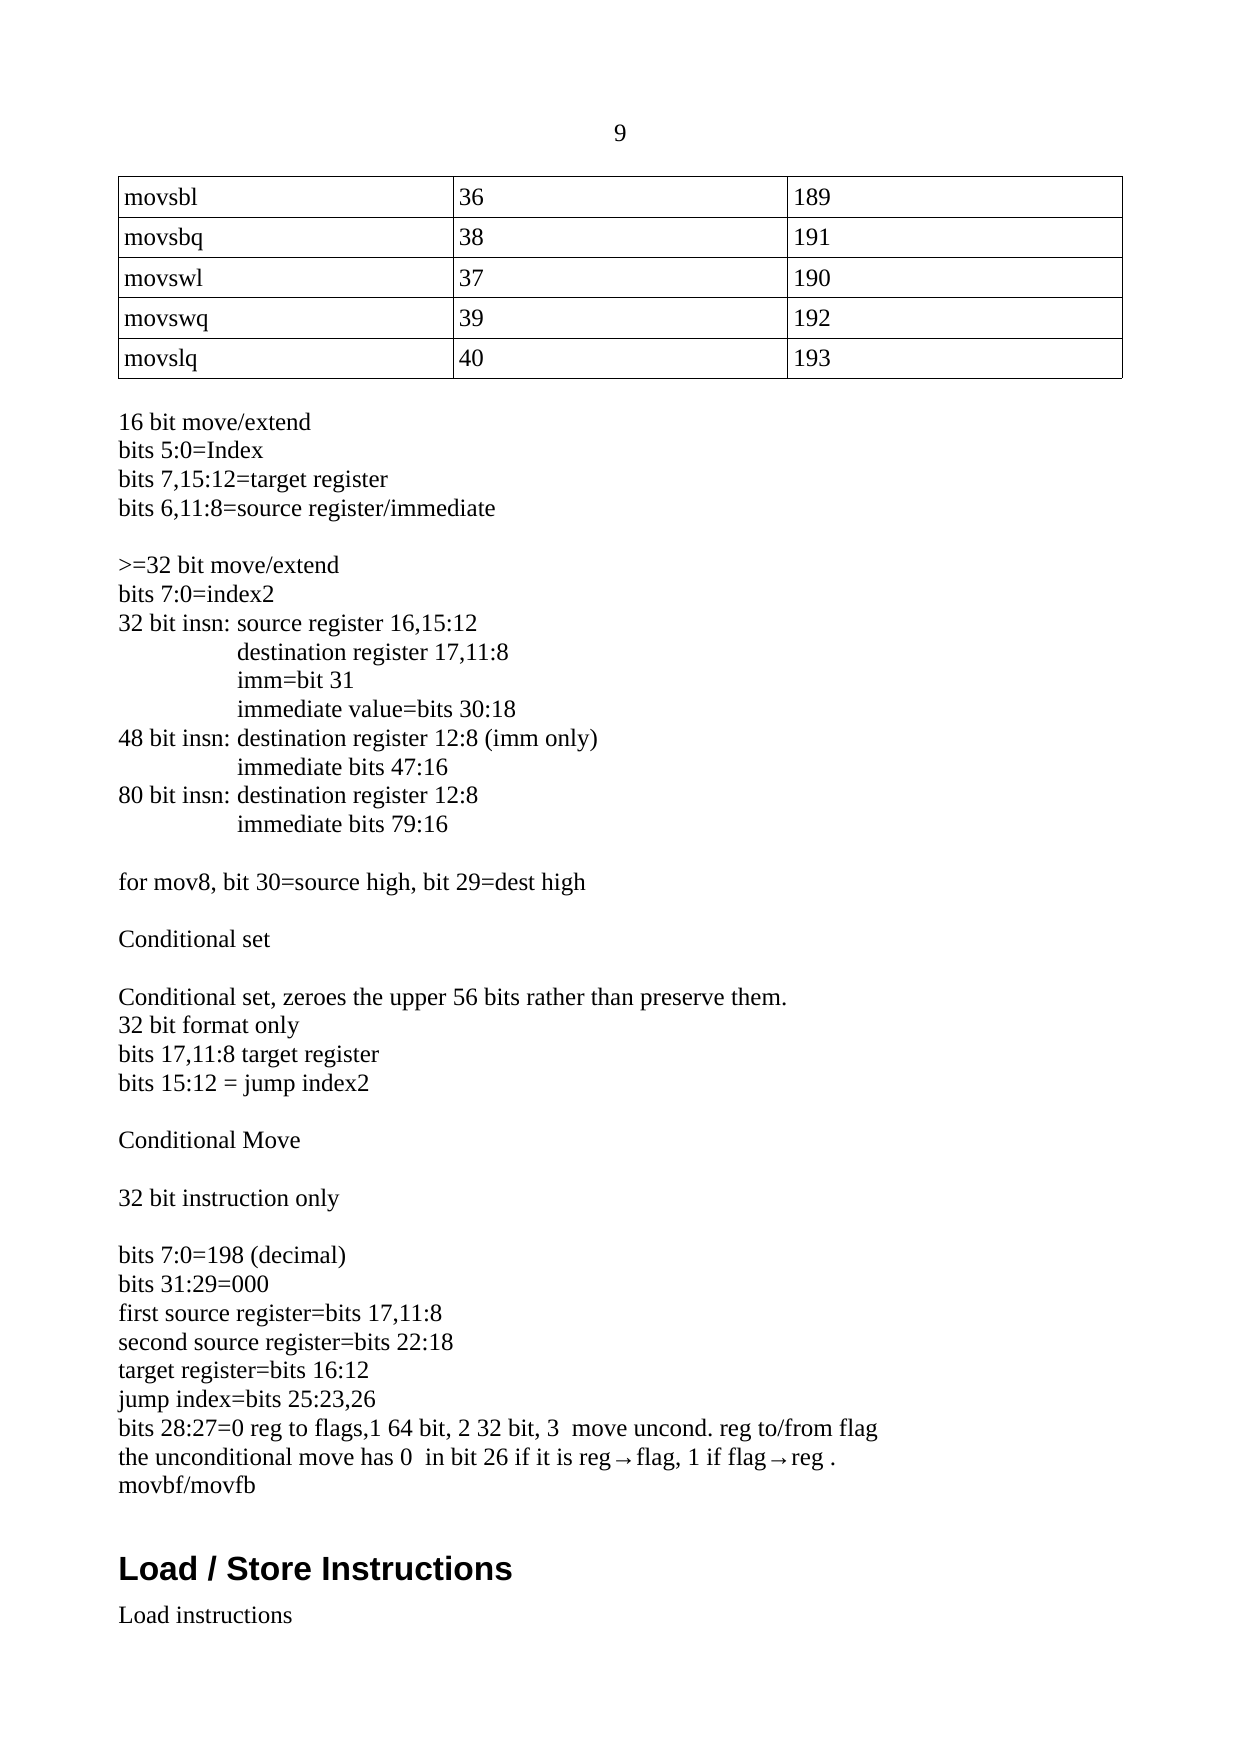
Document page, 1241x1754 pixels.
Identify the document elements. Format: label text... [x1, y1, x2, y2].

text immediate value=bits 30:18 [118, 694, 1122, 723]
text 32 bit format only [118, 1011, 1122, 1039]
text first source register=bits 17,11:8 [118, 1298, 1122, 1327]
table_cell 192 [788, 298, 1122, 338]
table_cell 193 [788, 339, 1122, 378]
text bits 5:0=Index [118, 436, 1122, 464]
text target register=bits 16:12 [118, 1356, 1122, 1384]
table_cell 39 [454, 298, 787, 338]
text Load instructions [118, 1600, 1122, 1629]
text bits 17,11:8 target register [118, 1039, 1122, 1068]
text bits 6,11:8=source register/immediate [118, 493, 1122, 522]
table_cell 189 [788, 177, 1122, 217]
text bits 7:0=index2 [118, 579, 1122, 608]
text jump index=bits 25:23,26 [118, 1384, 1122, 1413]
text 48 bit insn: destination register 12:8 (imm only) [118, 723, 1122, 752]
text the unconditional move has 0 in bit 26 if it is reg→flag, 1 if flag→reg . [118, 1442, 1122, 1471]
text 32 bit insn: source register 16,15:12 [118, 608, 1122, 637]
text movbf/movfb [118, 1471, 1122, 1499]
table_cell 37 [454, 258, 787, 297]
table_cell movsbq [119, 218, 453, 257]
text imm=bit 31 [118, 666, 1122, 694]
text Conditional set, zeroes the upper 56 bits rather than preserve them. [118, 982, 1122, 1011]
table_cell movsbl [119, 177, 453, 217]
table_cell 38 [454, 218, 787, 257]
table_cell 191 [788, 218, 1122, 257]
table_cell 36 [454, 177, 787, 217]
table_cell 190 [788, 258, 1122, 297]
text immediate bits 79:16 [118, 809, 1122, 838]
text 16 bit move/extend [118, 407, 1122, 436]
text bits 31:29=000 [118, 1269, 1122, 1298]
text immediate bits 47:16 [118, 752, 1122, 781]
text 80 bit insn: destination register 12:8 [118, 781, 1122, 809]
text bits 7:0=198 (decimal) [118, 1241, 1122, 1269]
text second source register=bits 22:18 [118, 1327, 1122, 1356]
text >=32 bit move/extend [118, 551, 1122, 579]
table_cell movswl [119, 258, 453, 297]
table_cell 40 [454, 339, 787, 378]
subtitle Load / Store Instructions [118, 1549, 1122, 1587]
text 32 bit instruction only [118, 1183, 1122, 1212]
table_cell movswq [119, 298, 453, 338]
text Conditional Move [118, 1126, 1122, 1154]
text bits 28:27=0 reg to flags,1 64 bit, 2 32 bit, 3 move uncond. reg to/from flag [118, 1413, 1122, 1442]
text for mov8, bit 30=source high, bit 29=dest high [118, 867, 1122, 896]
text bits 15:12 = jump index2 [118, 1068, 1122, 1097]
text Conditional set [118, 924, 1122, 953]
table_cell movslq [119, 339, 453, 378]
text bits 7,15:12=target register [118, 464, 1122, 493]
text destination register 17,11:8 [118, 637, 1122, 666]
